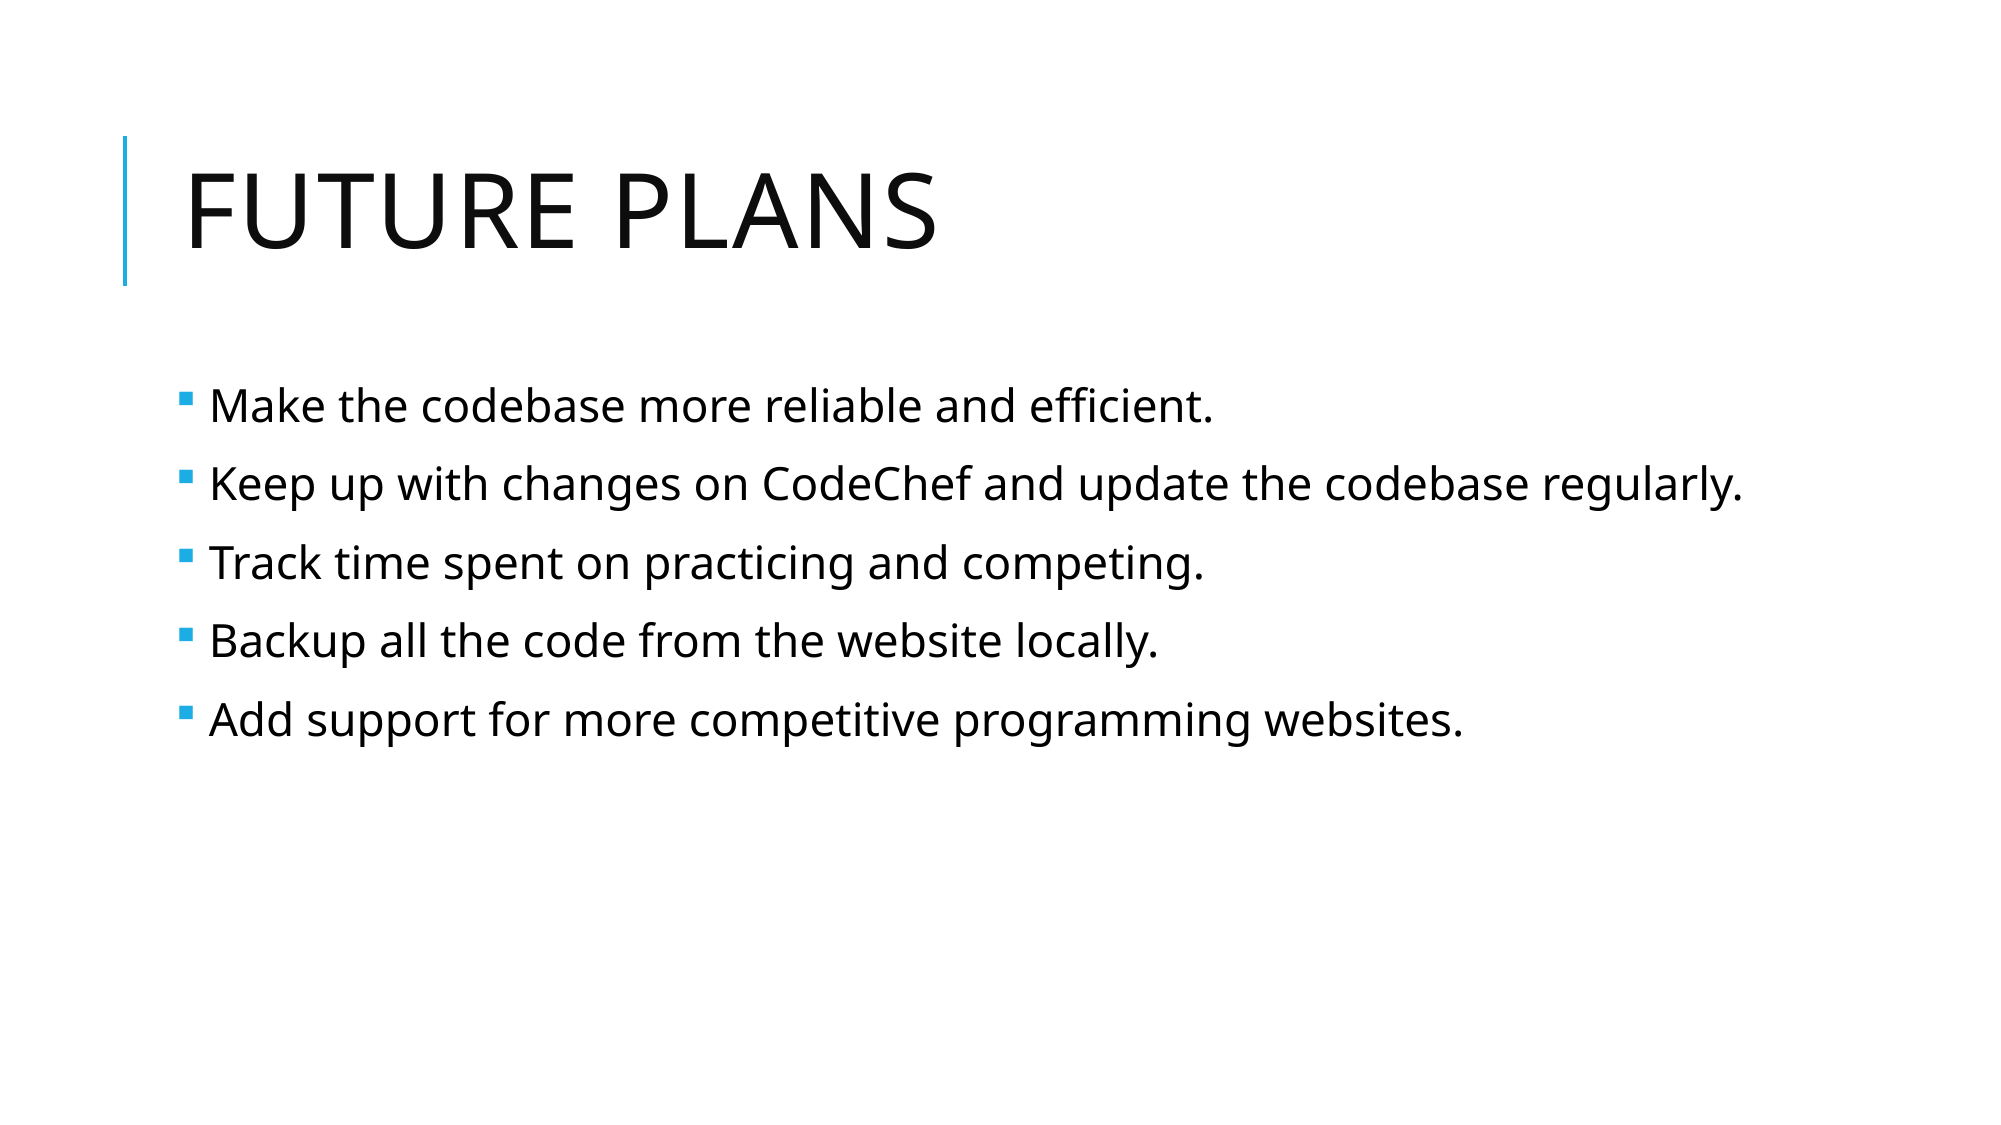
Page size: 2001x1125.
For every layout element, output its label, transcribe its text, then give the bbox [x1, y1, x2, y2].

list Make the codebase more reliable and efficient. Keep up with changes on CodeChef and update the codebase regularly. Track time spent on practicing and competing. Backup all the code from the website locally. Add support for more competitive programming websites. [168, 375, 1763, 1035]
title Future plans [168, 96, 1763, 342]
